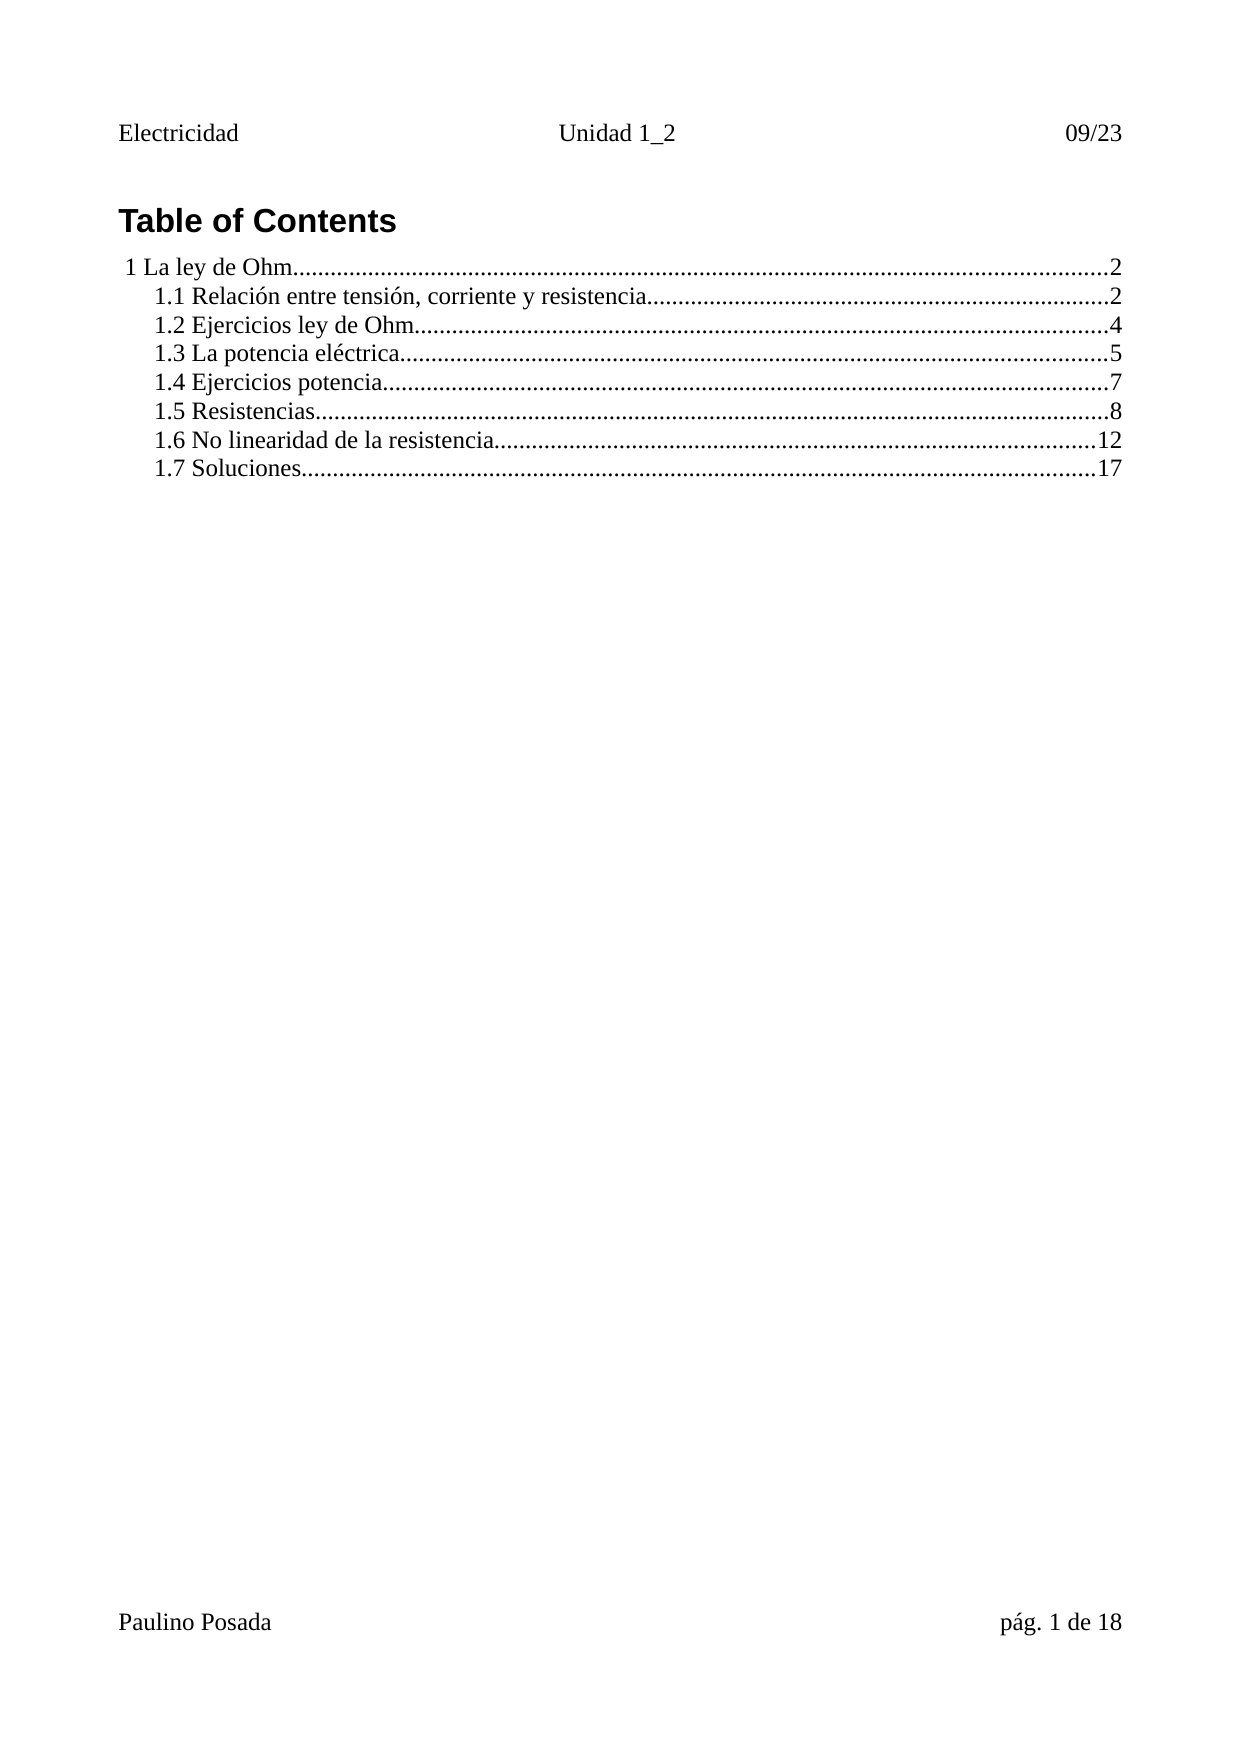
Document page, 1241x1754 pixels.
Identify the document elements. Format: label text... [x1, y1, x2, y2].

text 1 La ley de Ohm 2 [118, 252, 1122, 281]
text 1.6 No linearidad de la resistencia 12 [148, 425, 1122, 453]
text 1.7 Soluciones 17 [148, 453, 1122, 482]
text 1.2 Ejercicios ley de Ohm 4 [148, 310, 1122, 338]
text 1.4 Ejercicios potencia 7 [148, 367, 1122, 396]
subtitle Table of Contents [118, 201, 1122, 240]
text 1.3 La potencia eléctrica 5 [148, 338, 1122, 367]
text 1.5 Resistencias 8 [148, 396, 1122, 425]
text 1.1 Relación entre tensión, corriente y resistencia 2 [148, 281, 1122, 310]
